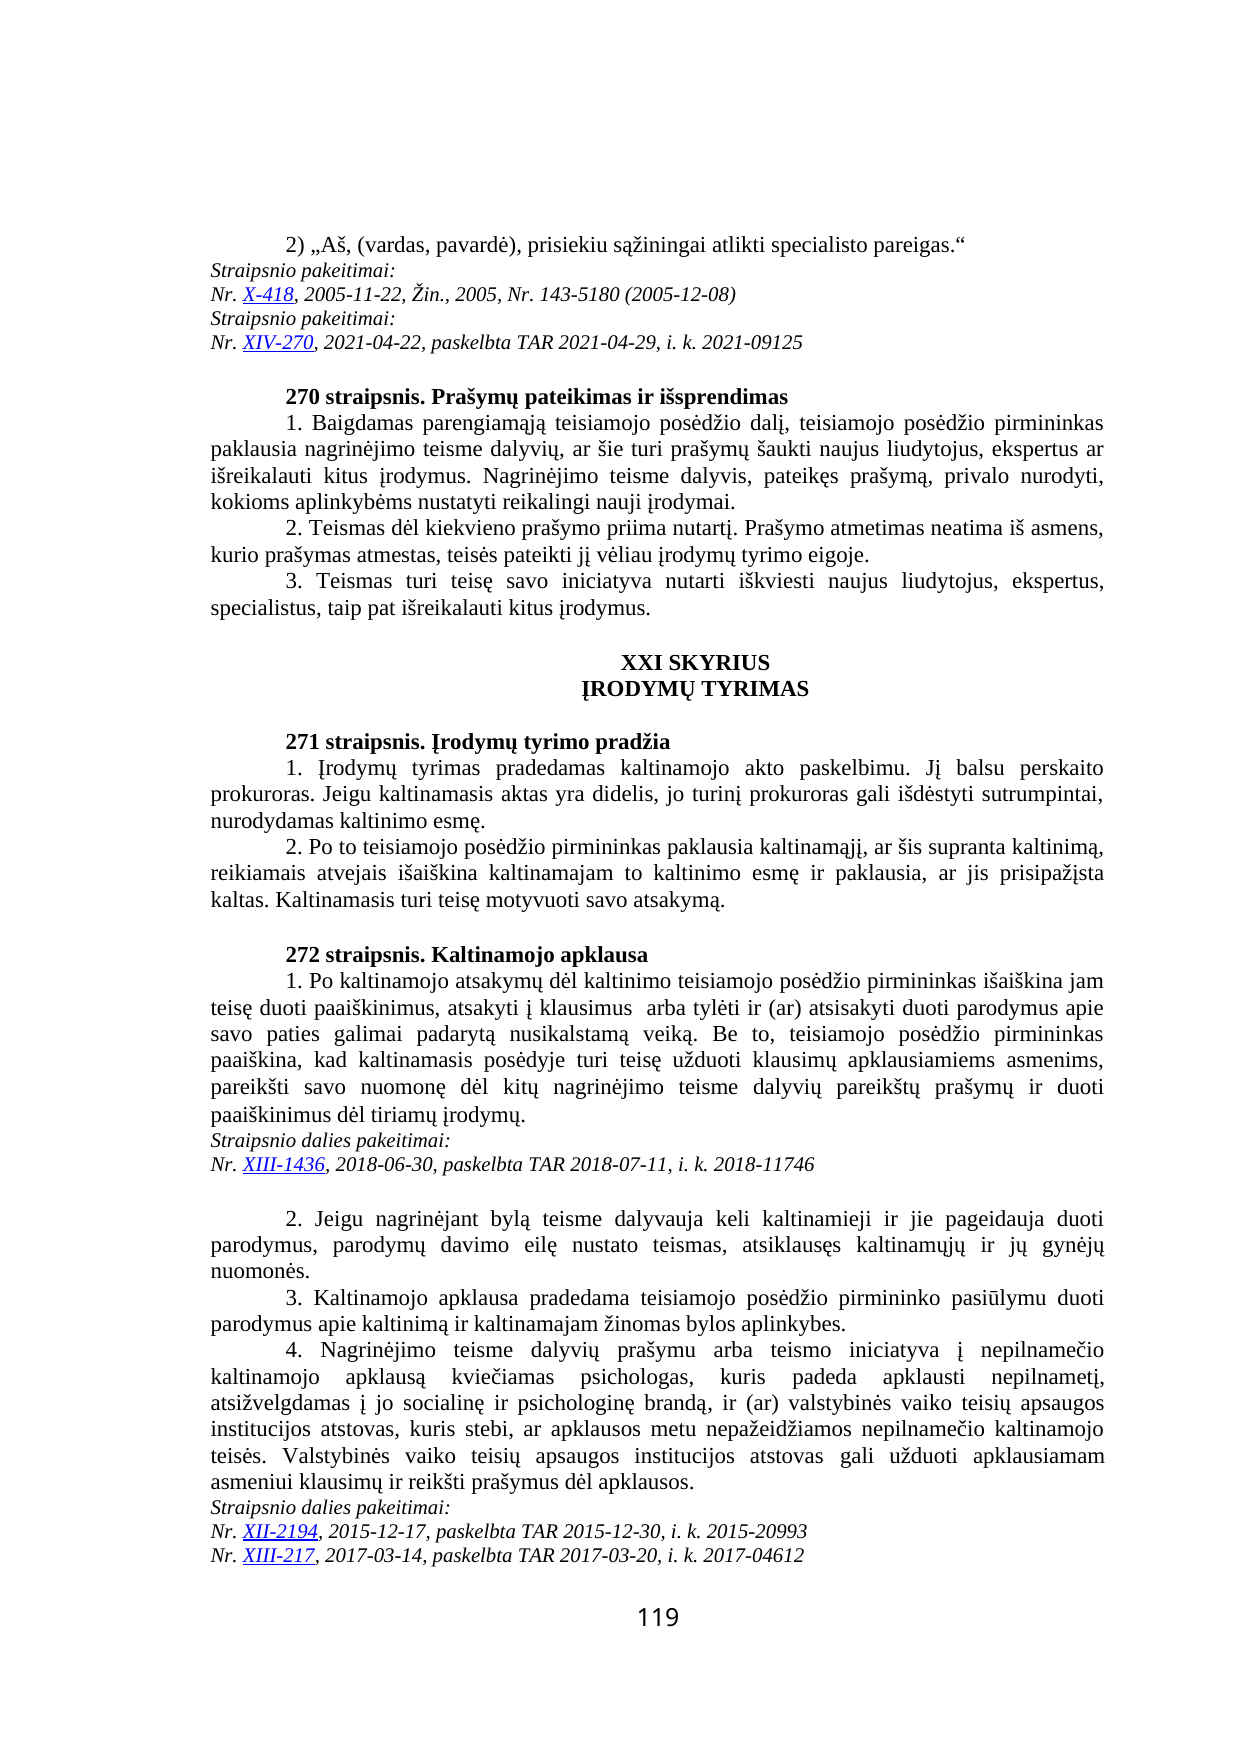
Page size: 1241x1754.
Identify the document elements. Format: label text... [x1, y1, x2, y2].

text 1. Įrodymų tyrimas pradedamas kaltinamojo akto paskelbimu. Jį balsu perskaito prokuroras. Jeigu kaltinamasis aktas yra didelis, jo turinį prokuroras gali išdėstyti sutrumpintai, nurodydamas kaltinimo esmę. [210, 754, 1105, 833]
text 4. Nagrinėjimo teisme dalyvių prašymu arba teismo iniciatyva į nepilnamečio kaltinamojo apklausą kviečiamas psichologas, kuris padeda apklausti nepilnametį, atsižvelgdamas į jo socialinę ir psichologinę brandą, ir (ar) valstybinės vaiko teisių apsaugos institucijos atstovas, kuris stebi, ar apklausos metu nepažeidžiamos nepilnamečio kaltinamojo teisės. Valstybinės vaiko teisių apsaugos institucijos atstovas gali užduoti apklausiamam asmeniui klausimų ir reikšti prašymus dėl apklausos. [210, 1336, 1105, 1494]
text 3. Teismas turi teisę savo iniciatyva nutarti iškviesti naujus liudytojus, ekspertus, specialistus, taip pat išreikalauti kitus įrodymus. [210, 567, 1105, 620]
text 2) „Aš, (vardas, pavardė), prisiekiu sąžiningai atlikti specialisto pareigas.“ [210, 229, 1105, 258]
text Nr. XII-2194, 2015-12-17, paskelbta TAR 2015-12-30, i. k. 2015-20993 [210, 1519, 1105, 1543]
text Nr. XIII-1436, 2018-06-30, paskelbta TAR 2018-07-11, i. k. 2018-11746 [210, 1152, 1105, 1176]
text 270 straipsnis. Prašymų pateikimas ir išsprendimas [210, 383, 1105, 409]
text 1. Po kaltinamojo atsakymų dėl kaltinimo teisiamojo posėdžio pirmininkas išaiškina jam teisę duoti paaiškinimus, atsakyti į klausimus arba tylėti ir (ar) atsisakyti duoti parodymus apie savo paties galimai padarytą nusikalstamą veiką. Be to, teisiamojo posėdžio pirmininkas paaiškina, kad kaltinamasis posėdyje turi teisę užduoti klausimų apklausiamiems asmenims, pareikšti savo nuomonę dėl kitų nagrinėjimo teisme dalyvių pareikštų prašymų ir duoti paaiškinimus dėl tiriamų įrodymų. [210, 967, 1105, 1128]
text 272 straipsnis. Kaltinamojo apklausa [210, 941, 1105, 967]
text 271 straipsnis. Įrodymų tyrimo pradžia [210, 728, 1105, 754]
subtitle XXI skyrius [210, 649, 1105, 675]
text Straipsnio dalies pakeitimai: [210, 1128, 1105, 1152]
text ĮRODYMŲ tyrimas [210, 675, 1105, 701]
text Straipsnio pakeitimai: [210, 306, 1105, 330]
text Nr. XIII-217, 2017-03-14, paskelbta TAR 2017-03-20, i. k. 2017-04612 [210, 1543, 1105, 1567]
text Nr. X-418, 2005-11-22, Žin., 2005, Nr. 143-5180 (2005-12-08) [210, 282, 1105, 306]
text 1. Baigdamas parengiamąją teisiamojo posėdžio dalį, teisiamojo posėdžio pirmininkas paklausia nagrinėjimo teisme dalyvių, ar šie turi prašymų šaukti naujus liudytojus, ekspertus ar išreikalauti kitus įrodymus. Nagrinėjimo teisme dalyvis, pateikęs prašymą, privalo nurodyti, kokioms aplinkybėms nustatyti reikalingi nauji įrodymai. [210, 409, 1105, 514]
text 3. Kaltinamojo apklausa pradedama teisiamojo posėdžio pirmininko pasiūlymu duoti parodymus apie kaltinimą ir kaltinamajam žinomas bylos aplinkybes. [210, 1284, 1105, 1336]
text Nr. XIV-270, 2021-04-22, paskelbta TAR 2021-04-29, i. k. 2021-09125 [210, 330, 1105, 354]
text Straipsnio dalies pakeitimai: [210, 1494, 1105, 1519]
text 2. Jeigu nagrinėjant bylą teisme dalyvauja keli kaltinamieji ir jie pageidauja duoti parodymus, parodymų davimo eilę nustato teismas, atsiklausęs kaltinamųjų ir jų gynėjų nuomonės. [210, 1205, 1105, 1284]
text 2. Teismas dėl kiekvieno prašymo priima nutartį. Prašymo atmetimas neatima iš asmens, kurio prašymas atmestas, teisės pateikti jį vėliau įrodymų tyrimo eigoje. [210, 514, 1105, 567]
text Straipsnio pakeitimai: [210, 258, 1105, 282]
text 2. Po to teisiamojo posėdžio pirmininkas paklausia kaltinamąjį, ar šis supranta kaltinimą, reikiamais atvejais išaiškina kaltinamajam to kaltinimo esmę ir paklausia, ar jis prisipažįsta kaltas. Kaltinamasis turi teisę motyvuoti savo atsakymą. [210, 833, 1105, 912]
